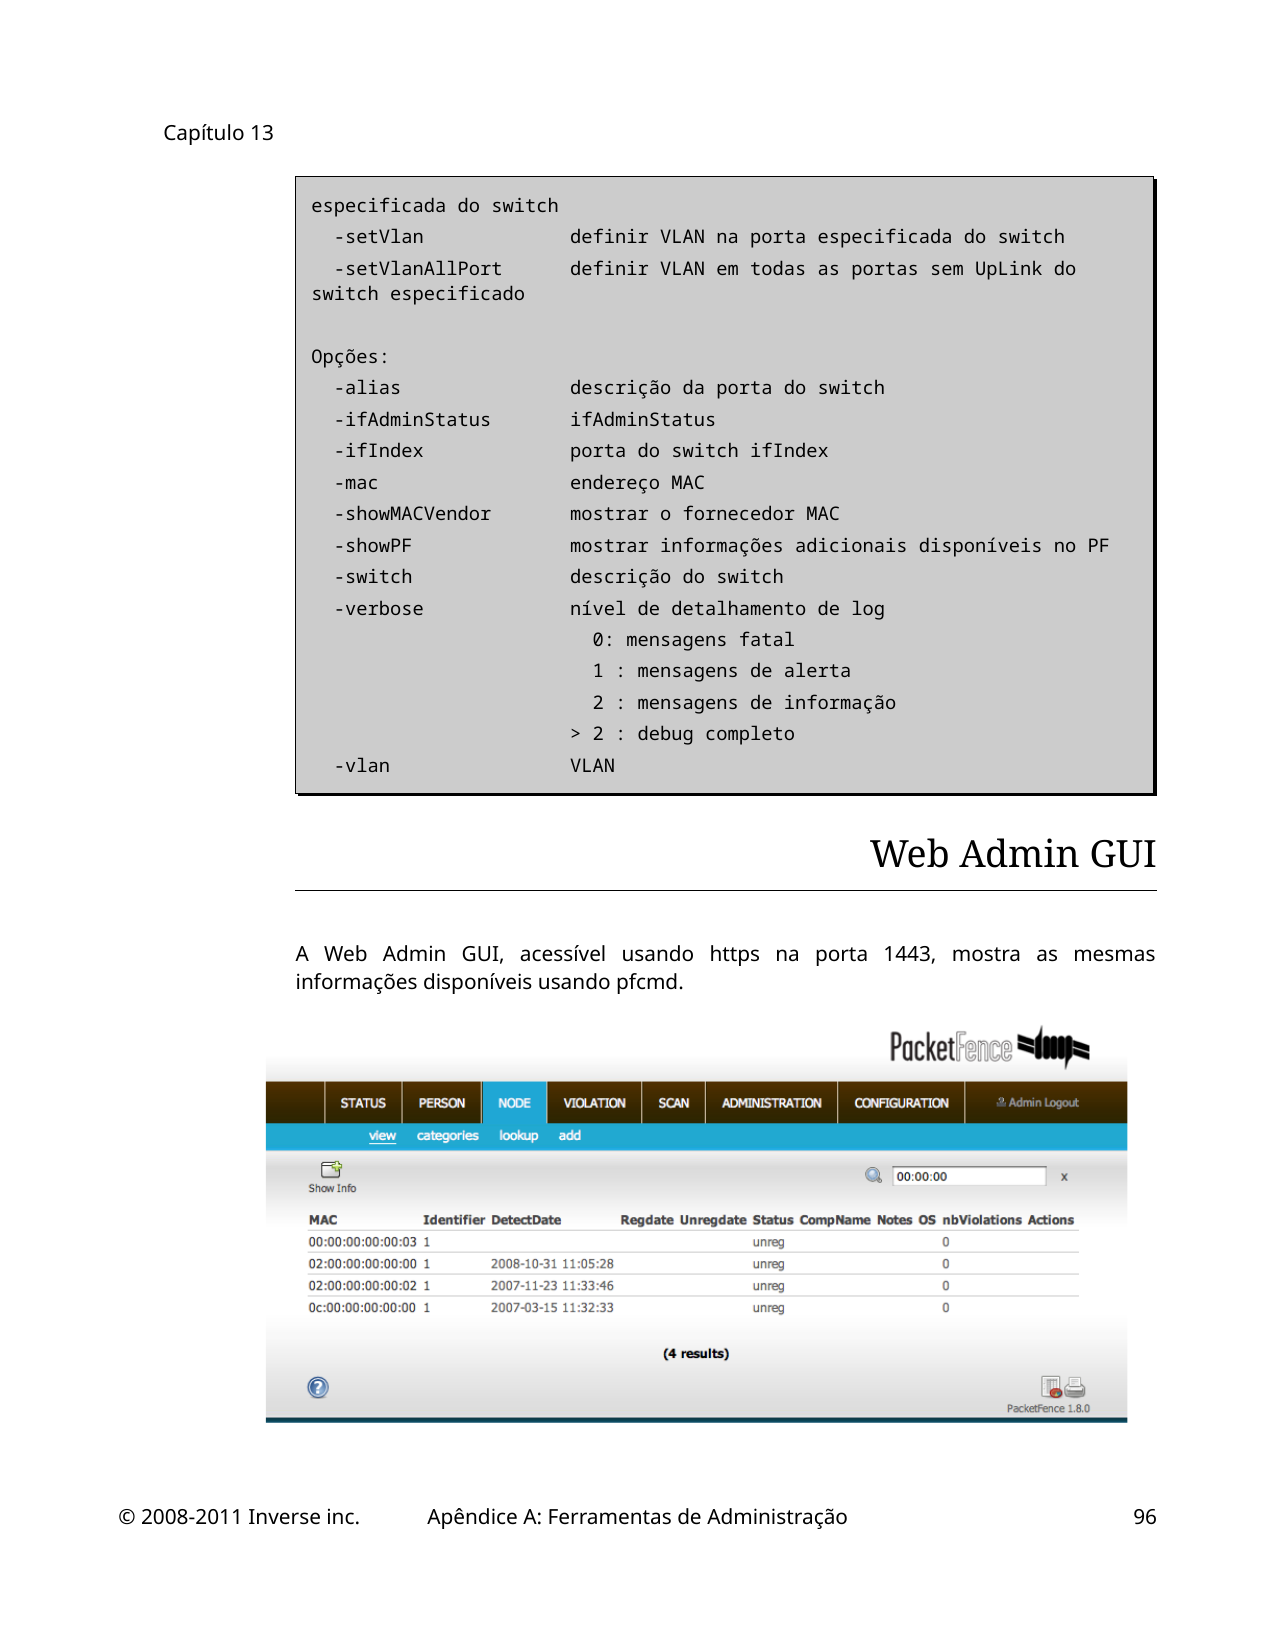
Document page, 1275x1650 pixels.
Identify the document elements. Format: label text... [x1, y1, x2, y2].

text -alias descrição da porta do switch [296, 359, 1153, 390]
picture [265, 1020, 1128, 1428]
text > 2 : debug completo [296, 705, 1153, 736]
text -ifIndex porta do switch ifIndex [296, 422, 1153, 453]
text 0: mensagens fatal [296, 611, 1153, 642]
text -switch descrição do switch [296, 548, 1153, 579]
text -showMACVendor mostrar o fornecedor MAC [296, 485, 1153, 516]
text 2 : mensagens de informação [296, 673, 1153, 705]
text -showPF mostrar informações adicionais disponíveis no PF [296, 516, 1153, 548]
text -setVlanAllPort definir VLAN em todas as portas sem UpLink do switch especificado [296, 239, 1153, 296]
text -verbose nível de detalhamento de log [296, 579, 1153, 611]
text Opções: [296, 327, 1153, 359]
text -ifAdminStatus ifAdminStatus [296, 390, 1153, 422]
text -mac endereço MAC [296, 453, 1153, 485]
text 1 : mensagens de alerta [296, 642, 1153, 673]
subtitle Web Admin GUI [295, 827, 1157, 890]
text -vlan VLAN [296, 736, 1153, 793]
text -setVlan definir VLAN na porta especificada do switch [296, 207, 1153, 239]
text A Web Admin GUI, acessível usando https na porta 1443, mostra as mesmas informações disponíveis usando pfcmd. [295, 939, 1157, 996]
text especificada do switch [296, 177, 1153, 207]
